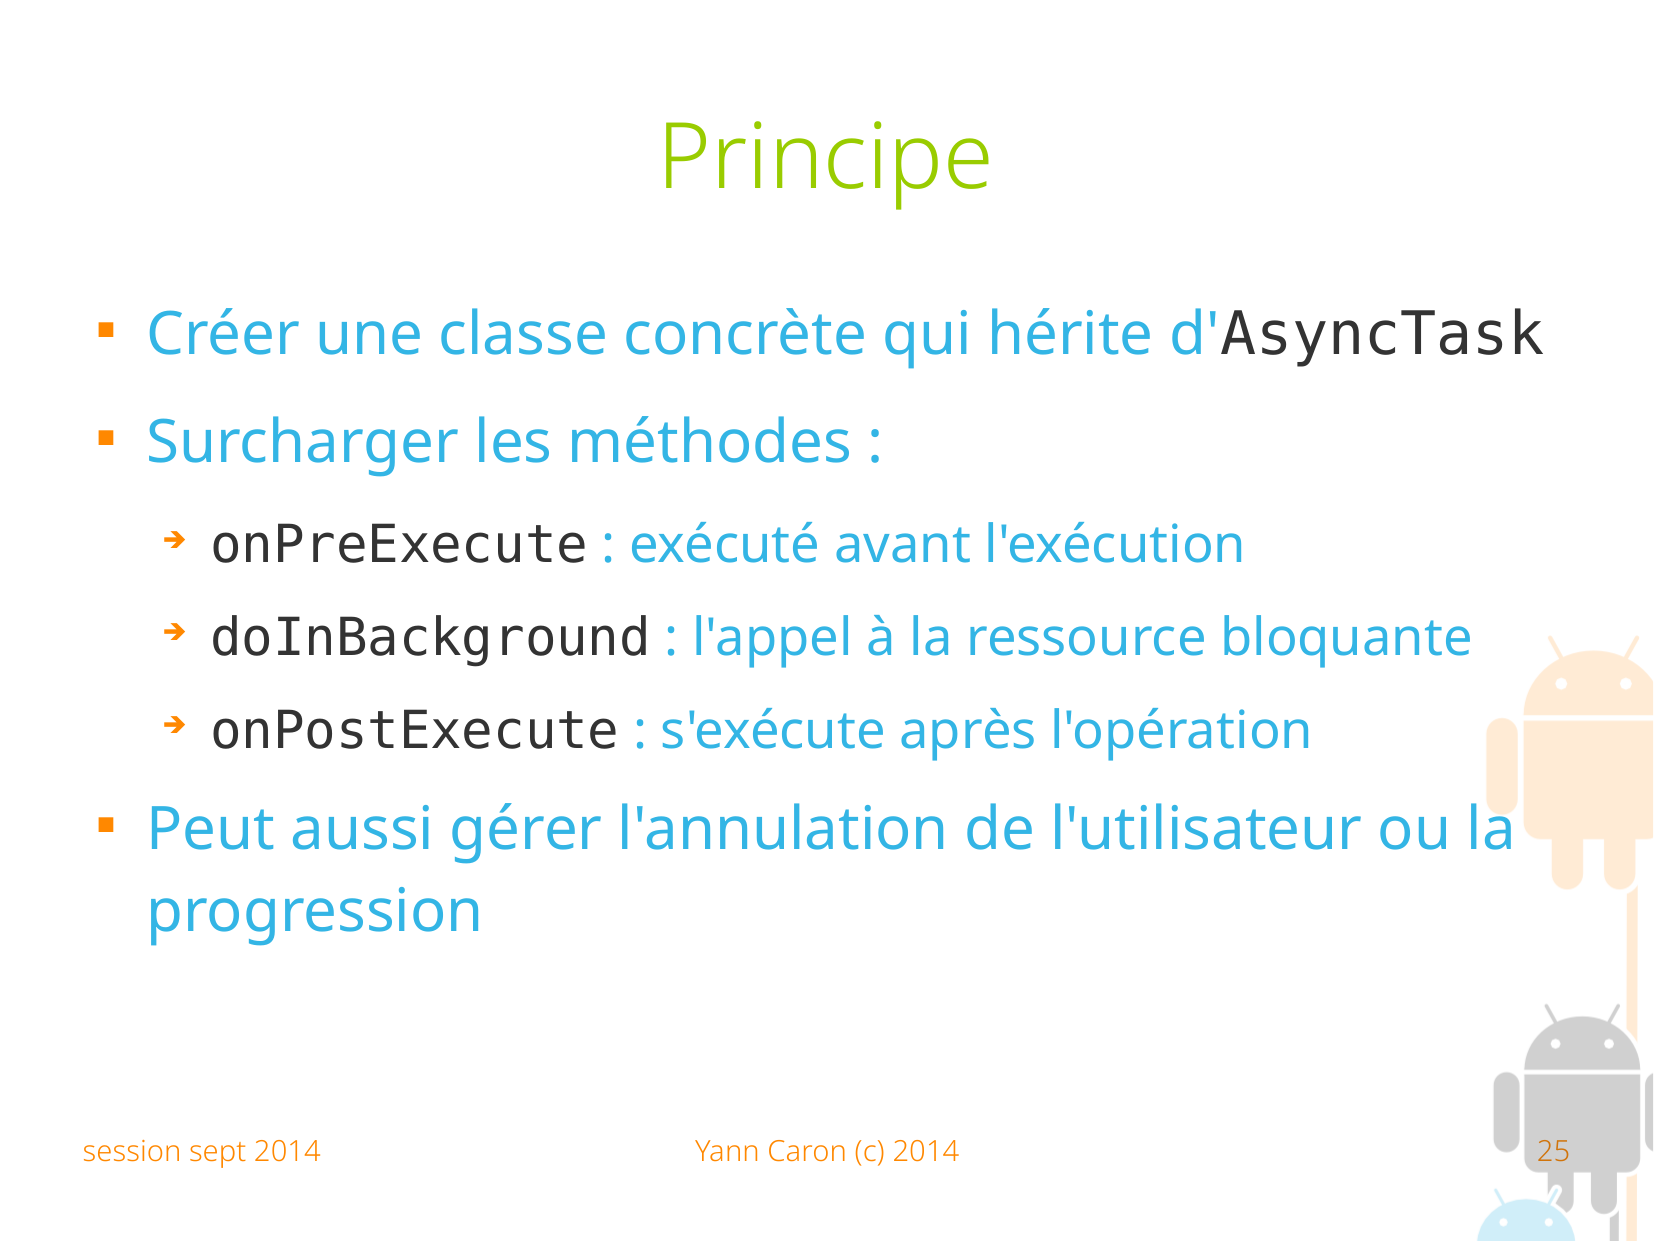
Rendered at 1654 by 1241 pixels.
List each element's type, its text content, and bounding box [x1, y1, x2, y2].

title Principe [82, 49, 1571, 257]
picture [240, 423, 1654, 1241]
list Créer une classe concrète qui hérite d'AsyncTask Surcharger les méthodes : onPreExecute : exécuté avant l'exécution doInBackground : l'appel à la ressource bloquante onPostExecute : s'exécute après l'opération Peut aussi gérer l'annulation de l'utilisateur ou la progression [82, 290, 1571, 1010]
